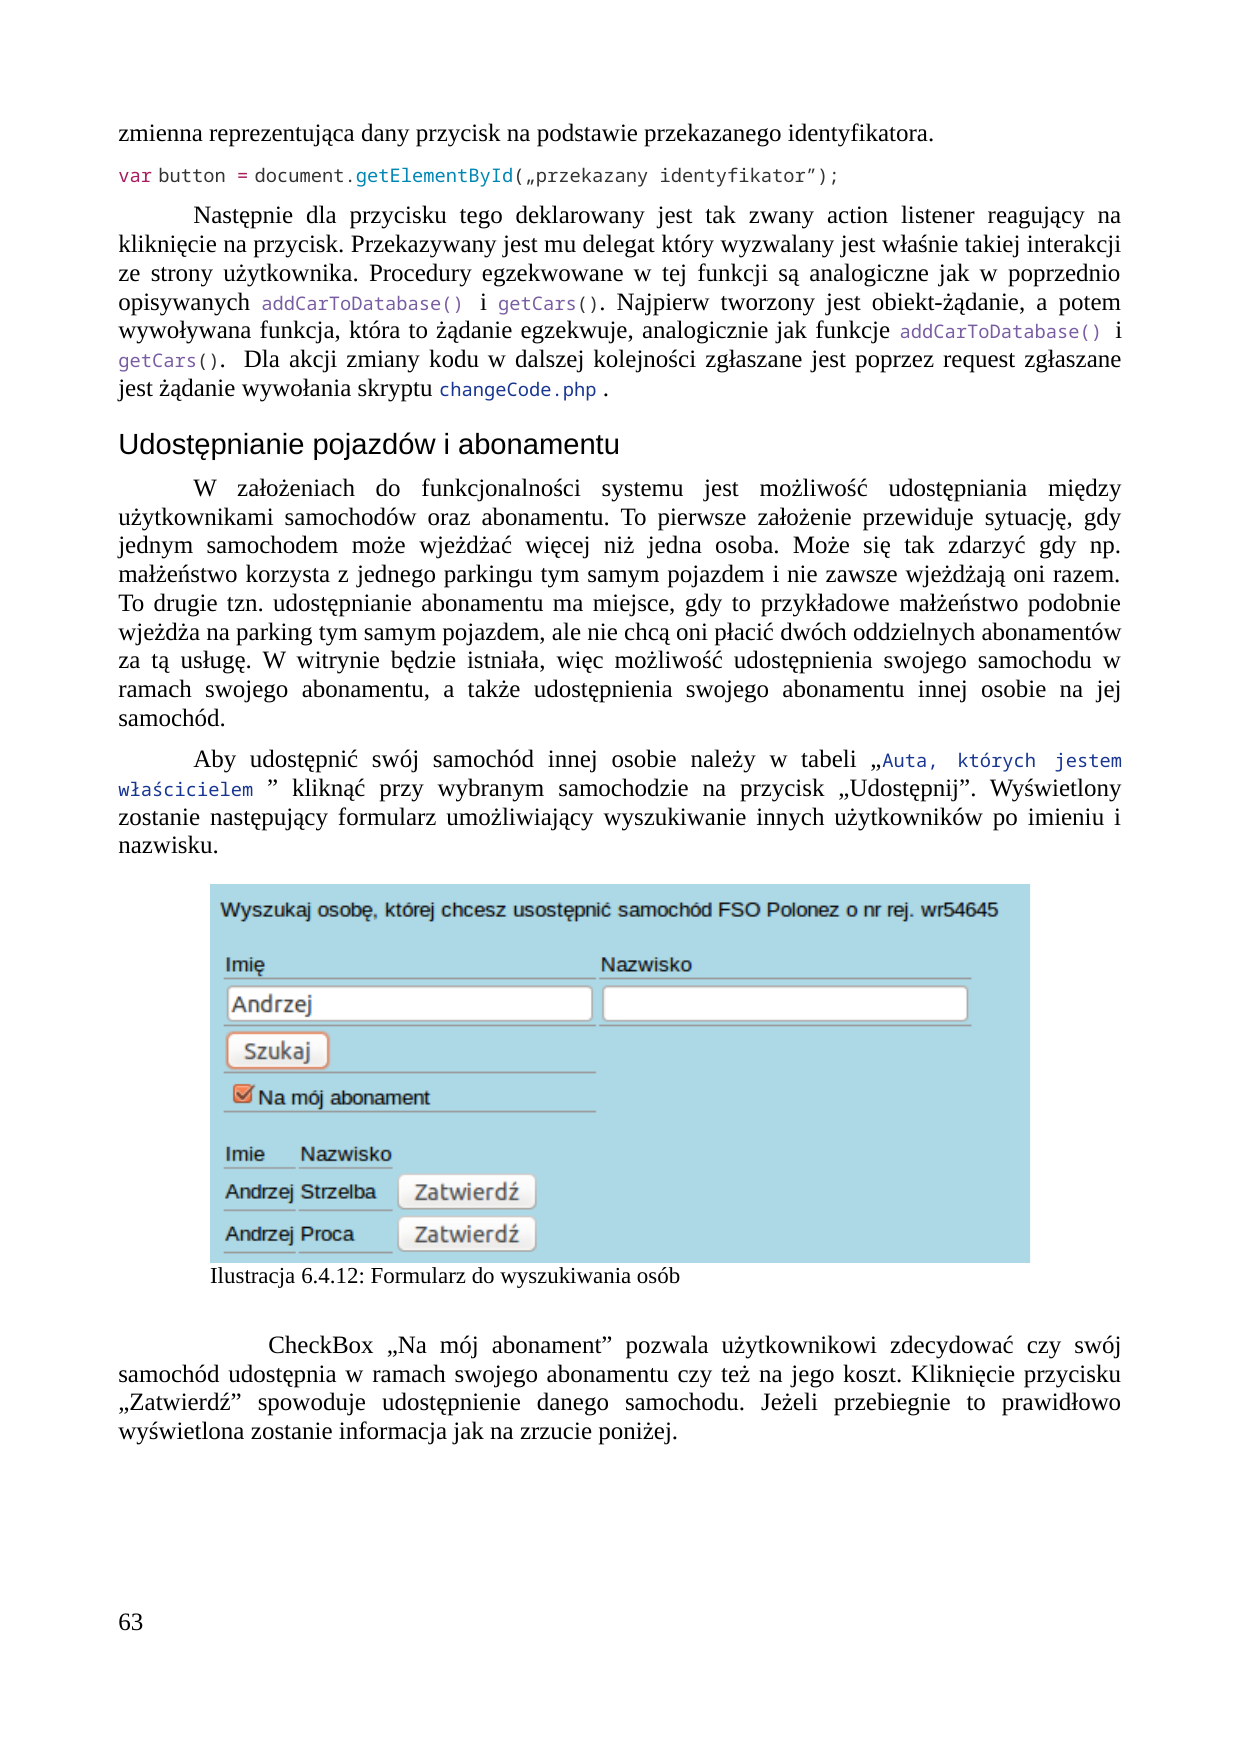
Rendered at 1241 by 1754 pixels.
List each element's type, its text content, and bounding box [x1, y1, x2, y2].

text Ilustracja 6.4.12: Formularz do wyszukiwania osób [210, 1263, 1030, 1289]
text var button = document.getElementById(„przekazany identyfikator”); [118, 159, 1122, 188]
text W założeniach do funkcjonalności systemu jest możliwość udostępniania między użytkownikami samochodów oraz abonamentu. To pierwsze założenie przewiduje sytuację, gdy jednym samochodem może wjeżdżać więcej niż jedna osoba. Może się tak zdarzyć gdy np. małżeństwo korzysta z jednego parkingu tym samym pojazdem i nie zawsze wjeżdżają oni razem. To drugie tzn. udostępnianie abonamentu ma miejsce, gdy to przykładowe małżeństwo podobnie wjeżdża na parking tym samym pojazdem, ale nie chcą oni płacić dwóch oddzielnych abonamentów za tą usługę. W witrynie będzie istniała, więc możliwość udostępnienia swojego samochodu w ramach swojego abonamentu, a także udostępnienia swojego abonamentu innej osobie na jej samochód. [118, 473, 1122, 732]
picture [210, 884, 1031, 1263]
subtitle Udostępnianie pojazdów i abonamentu [118, 427, 1122, 460]
text zmienna reprezentująca dany przycisk na podstawie przekazanego identyfikatora. [118, 118, 1122, 147]
text Następnie dla przycisku tego deklarowany jest tak zwany action listener reagujący na kliknięcie na przycisk. Przekazywany jest mu delegat który wyzwalany jest właśnie takiej interakcji ze strony użytkownika. Procedury egzekwowane w tej funkcji są analogiczne jak w poprzednio opisywanych addCarToDatabase() i getCars(). Najpierw tworzony jest obiekt-żądanie, a potem wywoływana funkcja, która to żądanie egzekwuje, analogicznie jak funkcje addCarToDatabase() i getCars(). Dla akcji zmiany kodu w dalszej kolejności zgłaszane jest poprzez request zgłaszane jest żądanie wywołania skryptu changeCode.php . [118, 201, 1122, 402]
text CheckBox „Na mój abonament” pozwala użytkownikowi zdecydować czy swój samochód udostępnia w ramach swojego abonamentu czy też na jego koszt. Kliknięcie przycisku „Zatwierdź” spowoduje udostępnienie danego samochodu. Jeżeli przebiegnie to prawidłowo wyświetlona zostanie informacja jak na zrzucie poniżej. [118, 1330, 1122, 1445]
text Aby udostępnić swój samochód innej osobie należy w tabeli „Auta, których jestem właścicielem ” kliknąć przy wybranym samochodzie na przycisk „Udostępnij”. Wyświetlony zostanie następujący formularz umożliwiający wyszukiwanie innych użytkowników po imieniu i nazwisku. [118, 744, 1122, 859]
